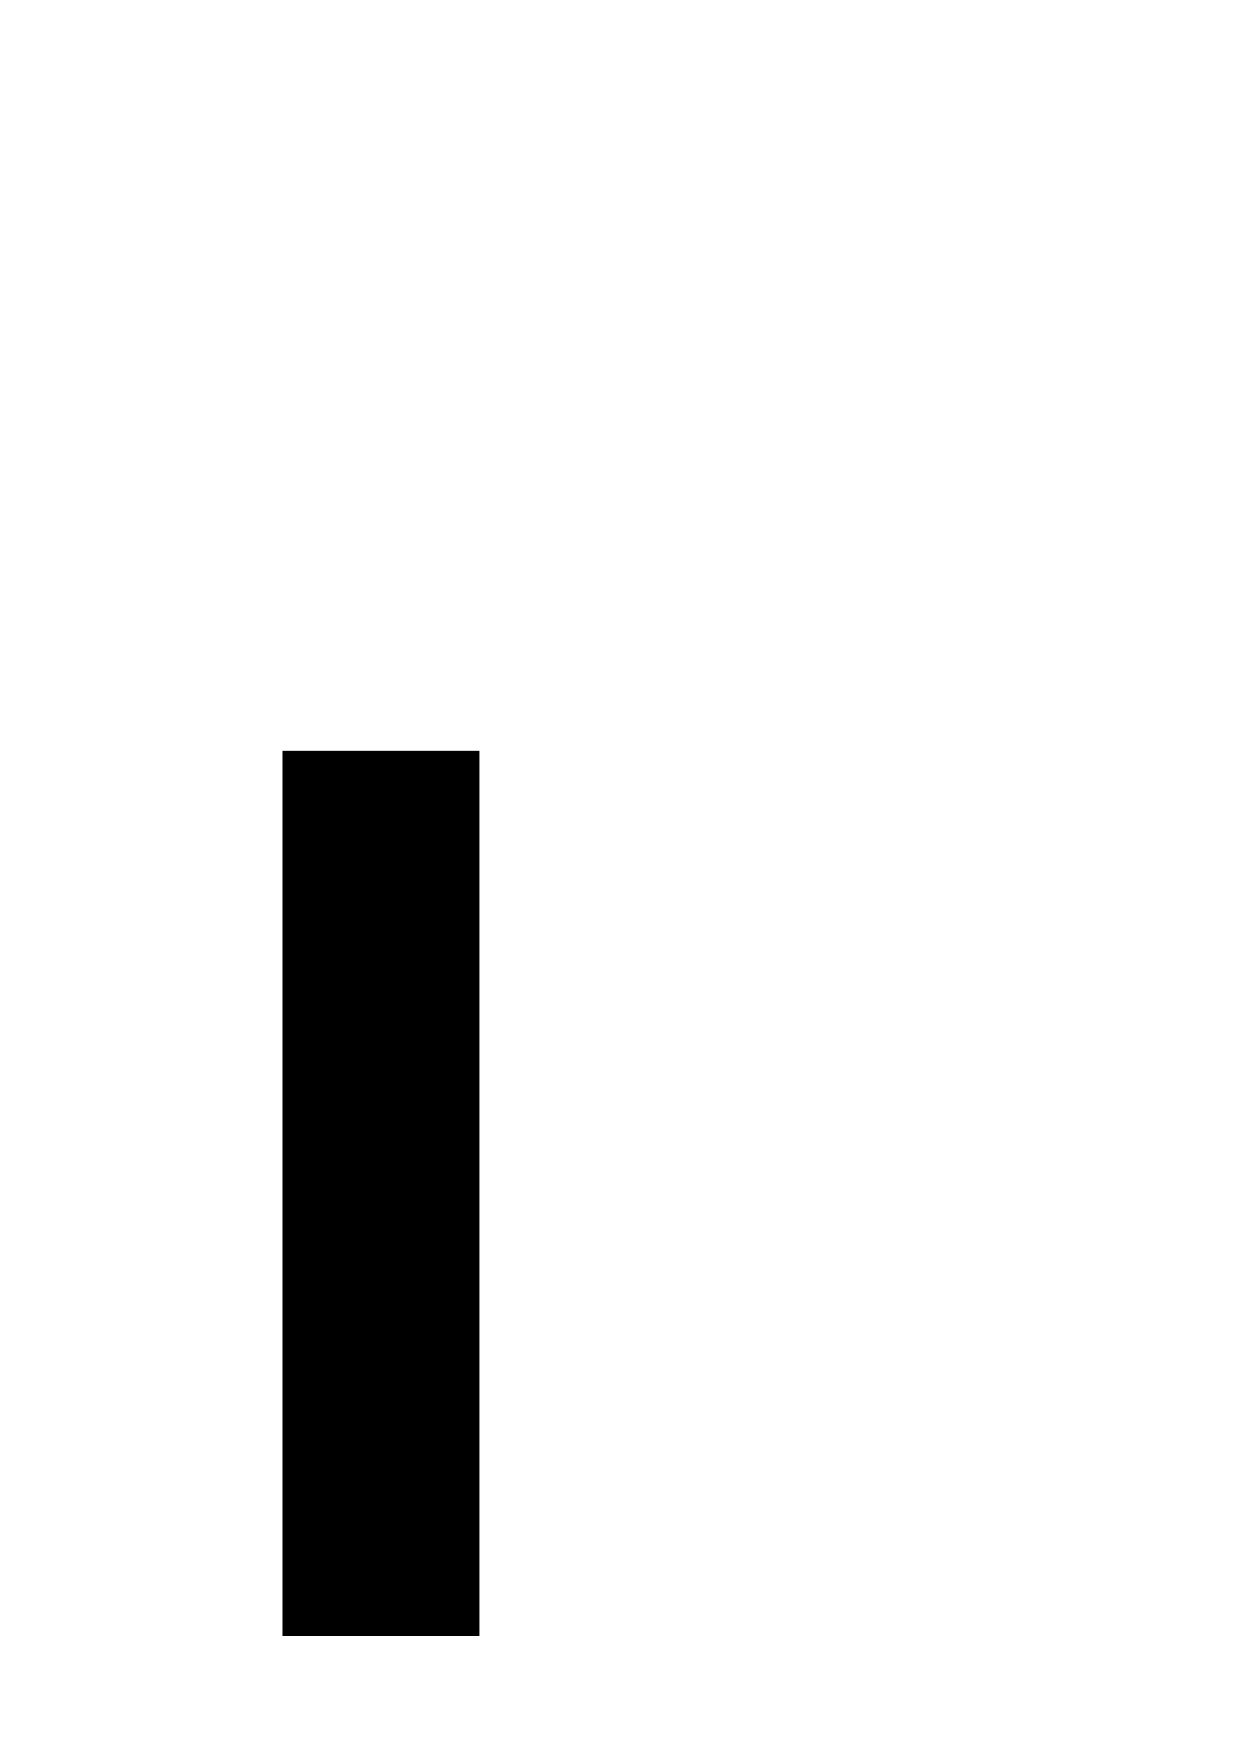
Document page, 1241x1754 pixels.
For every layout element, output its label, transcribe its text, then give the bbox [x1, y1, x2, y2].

text Une nouvelle chaine basée à Toulouse veut notre appli de caisse enregistreuse (cashier), mais pour un autre type de business: vendre des disques. Le système de calcul de prix introduit une règle différente. [118, 118, 1122, 1636]
